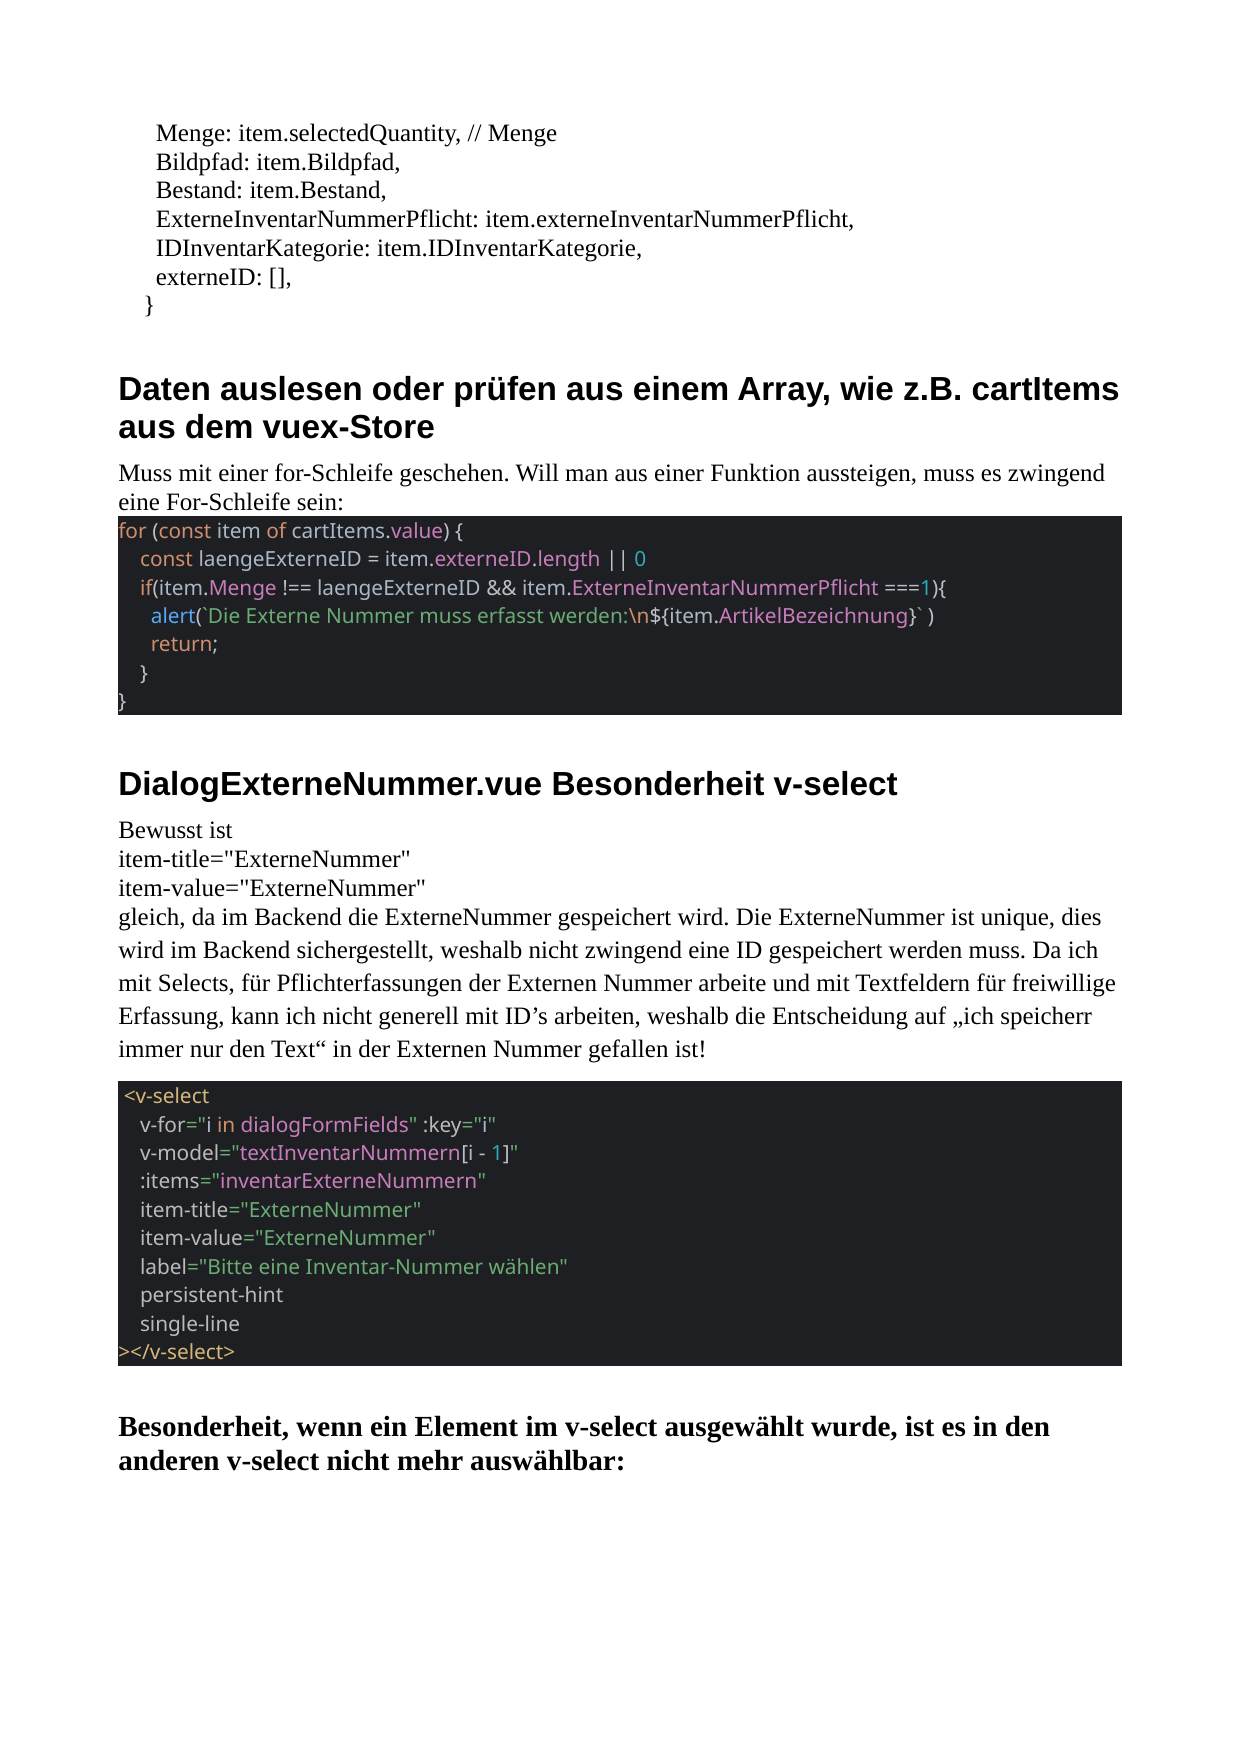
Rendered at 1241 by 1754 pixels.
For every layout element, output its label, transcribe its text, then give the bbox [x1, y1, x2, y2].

text Muss mit einer for-Schleife geschehen. Will man aus einer Funktion aussteigen, muss es zwingend eine For-Schleife sein: [118, 458, 1122, 516]
text <v-select v-for="i in dialogFormFields" :key="i" v-model="textInventarNummern[i - 1]" :items="inventarExterneNummern" item-title="ExterneNummer" item-value="ExterneNummer" label="Bitte eine Inventar-Nummer wählen" persistent-hint single-line ></v-select> [118, 1081, 1122, 1366]
subtitle Daten auslesen oder prüfen aus einem Array, wie z.B. cartItems aus dem vuex-Store [118, 369, 1122, 446]
text item-title="ExterneNummer" [118, 844, 1122, 873]
subtitle Besonderheit, wenn ein Element im v-select ausgewählt wurde, ist es in den anderen v-select nicht mehr auswählbar: [118, 1409, 1122, 1476]
text Bestand: item.Bestand, [118, 176, 1122, 204]
text ExterneInventarNummerPflicht: item.externeInventarNummerPflicht, [118, 204, 1122, 233]
text gleich, da im Backend die ExterneNummer gespeichert wird. Die ExterneNummer ist unique, dies wird im Backend sichergestellt, weshalb nicht zwingend eine ID gespeichert werden muss. Da ich mit Selects, für Pflichterfassungen der Externen Nummer arbeite und mit Textfeldern für freiwillige Erfassung, kann ich nicht generell mit ID’s arbeiten, weshalb die Entscheidung auf „ich speicherr immer nur den Text“ in der Externen Nummer gefallen ist! [118, 902, 1122, 1062]
text Bewusst ist [118, 815, 1122, 844]
text Menge: item.selectedQuantity, // Menge [118, 118, 1122, 147]
subtitle DialogExterneNummer.vue Besonderheit v-select [118, 764, 1122, 803]
text item-value="ExterneNummer" [118, 873, 1122, 902]
text IDInventarKategorie: item.IDInventarKategorie, [118, 233, 1122, 262]
text } [118, 291, 1122, 319]
text externeID: [], [118, 262, 1122, 291]
text Bildpfad: item.Bildpfad, [118, 147, 1122, 176]
text for (const item of cartItems.value) { const laengeExterneID = item.externeID.length || 0 if(item.Menge !== laengeExterneID && item.ExterneInventarNummerPflicht ===1){ alert(`Die Externe Nummer muss erfasst werden:\n${item.ArtikelBezeichnung}` ) return; } } [118, 516, 1122, 715]
